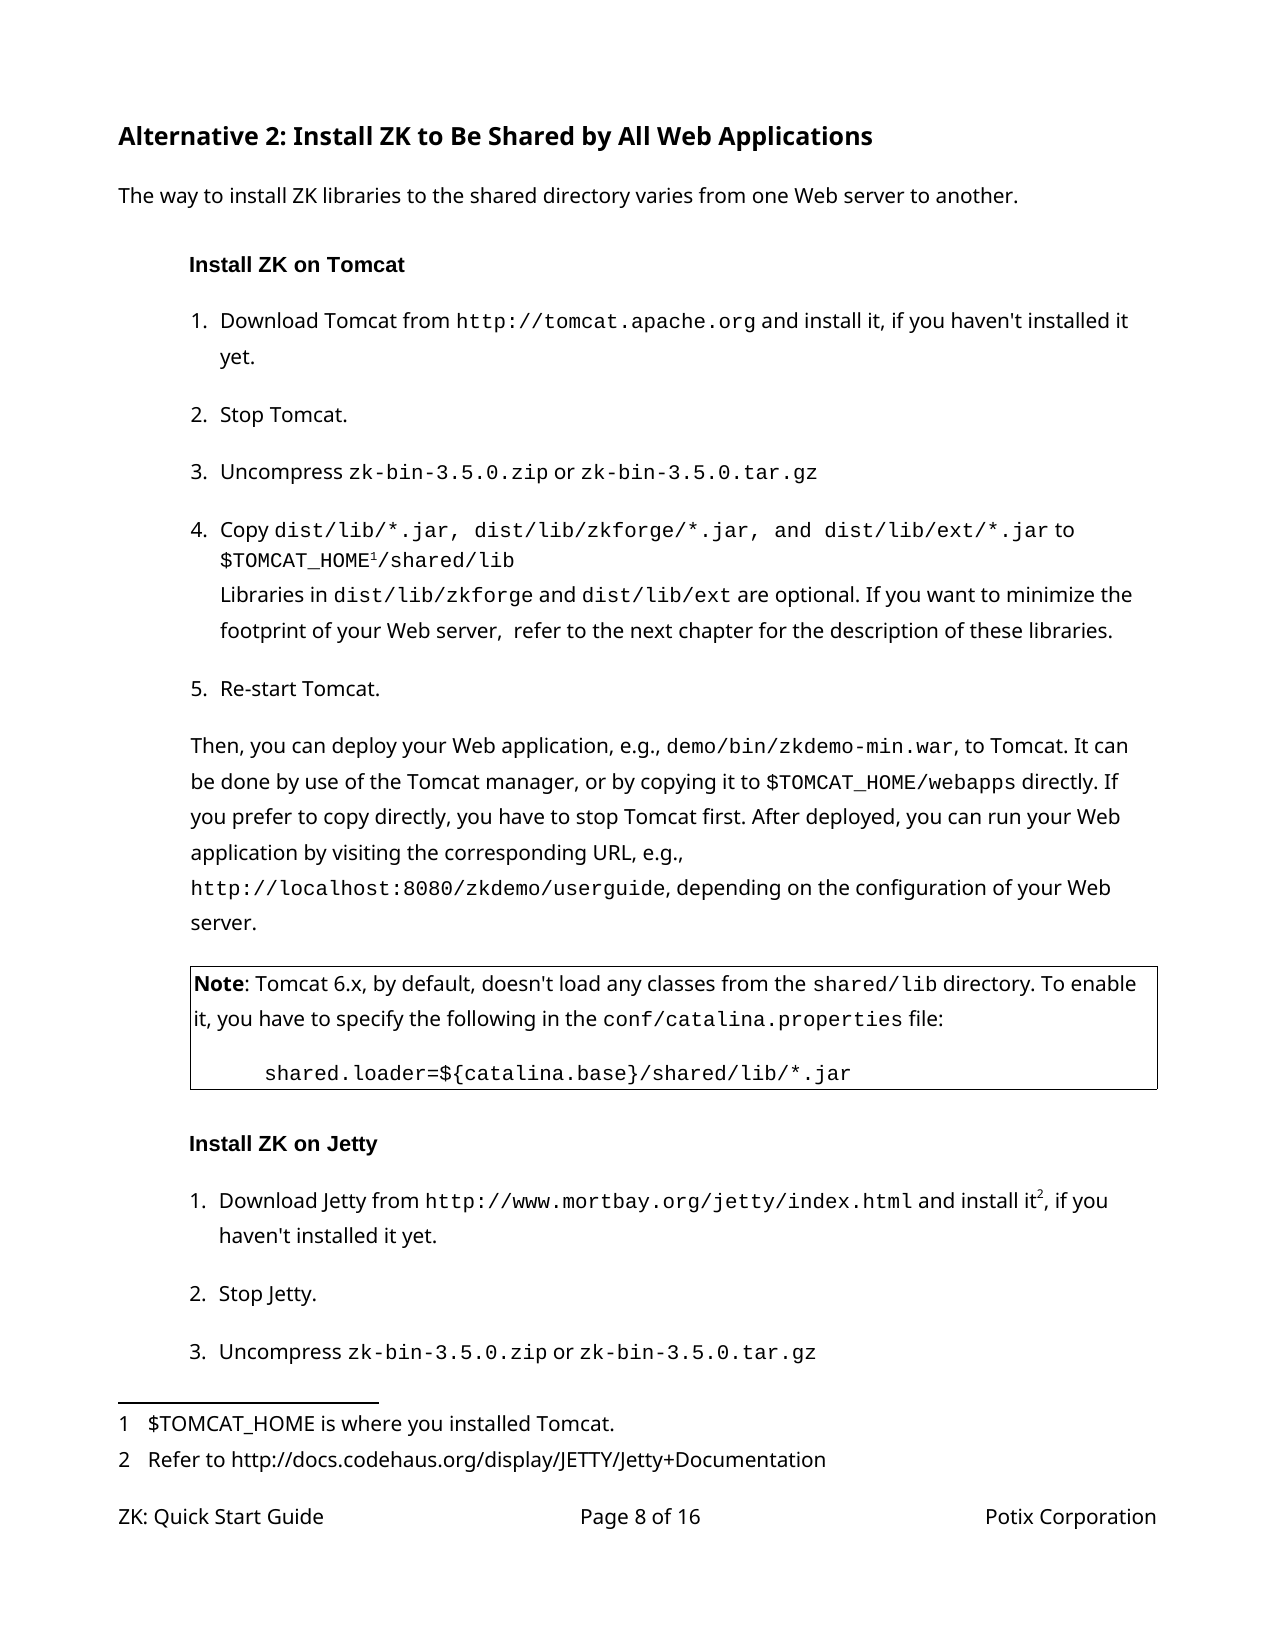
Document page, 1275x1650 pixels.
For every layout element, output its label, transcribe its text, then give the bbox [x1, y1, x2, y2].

list Re-start Tomcat. [190, 674, 1157, 702]
list Download Jetty from http://www.mortbay.org/jetty/index.html and install it, if you haven't installed it yet. [189, 1186, 1157, 1250]
text shared.loader=${catalina.base}/shared/lib/*.jar [191, 1059, 1157, 1089]
subtitle Install ZK on Tomcat [189, 252, 1157, 277]
text Then, you can deploy your Web application, e.g., demo/bin/zkdemo-min.war, to Tomcat. It can be done by use of the Tomcat manager, or by copying it to $TOMCAT_HOME/webapps directly. If you prefer to copy directly, you have to stop Tomcat first. After deployed, you can run your Web application by visiting the corresponding URL, e.g., http://localhost:8080/zkdemo/userguide, depending on the configuration of your Web server. [190, 731, 1157, 937]
list Uncompress zk-bin-3.5.0.zip or zk-bin-3.5.0.tar.gz [189, 1337, 1157, 1365]
list Copy dist/lib/*.jar, dist/lib/zkforge/*.jar, and dist/lib/ext/*.jar to $TOMCAT_HOME/shared/lib Libraries in dist/lib/zkforge and dist/lib/ext are optional. If you want to minimize the footprint of your Web server, refer to the next chapter for the description of these libraries. [190, 516, 1157, 644]
subtitle Install ZK on Jetty [189, 1132, 1157, 1156]
list Stop Tomcat. [190, 400, 1157, 428]
list Uncompress zk-bin-3.5.0.zip or zk-bin-3.5.0.tar.gz [190, 457, 1157, 486]
list Stop Jetty. [189, 1279, 1157, 1307]
text Note: Tomcat 6.x, by default, doesn't load any classes from the shared/lib directory. To enable it, you have to specify the following in the conf/catalina.properties file: [191, 967, 1157, 1033]
text The way to install ZK libraries to the shared directory varies from one Web server to another. [118, 182, 1157, 210]
list Refer to http://docs.codehaus.org/display/JETTY/Jetty+Documentation [118, 1445, 1157, 1473]
list Download Tomcat from http://tomcat.apache.org and install it, if you haven't installed it yet. [190, 307, 1157, 370]
subtitle Alternative 2: Install ZK to Be Shared by All Web Applications [118, 118, 1157, 152]
list $TOMCAT_HOME is where you installed Tomcat. [118, 1409, 1157, 1438]
